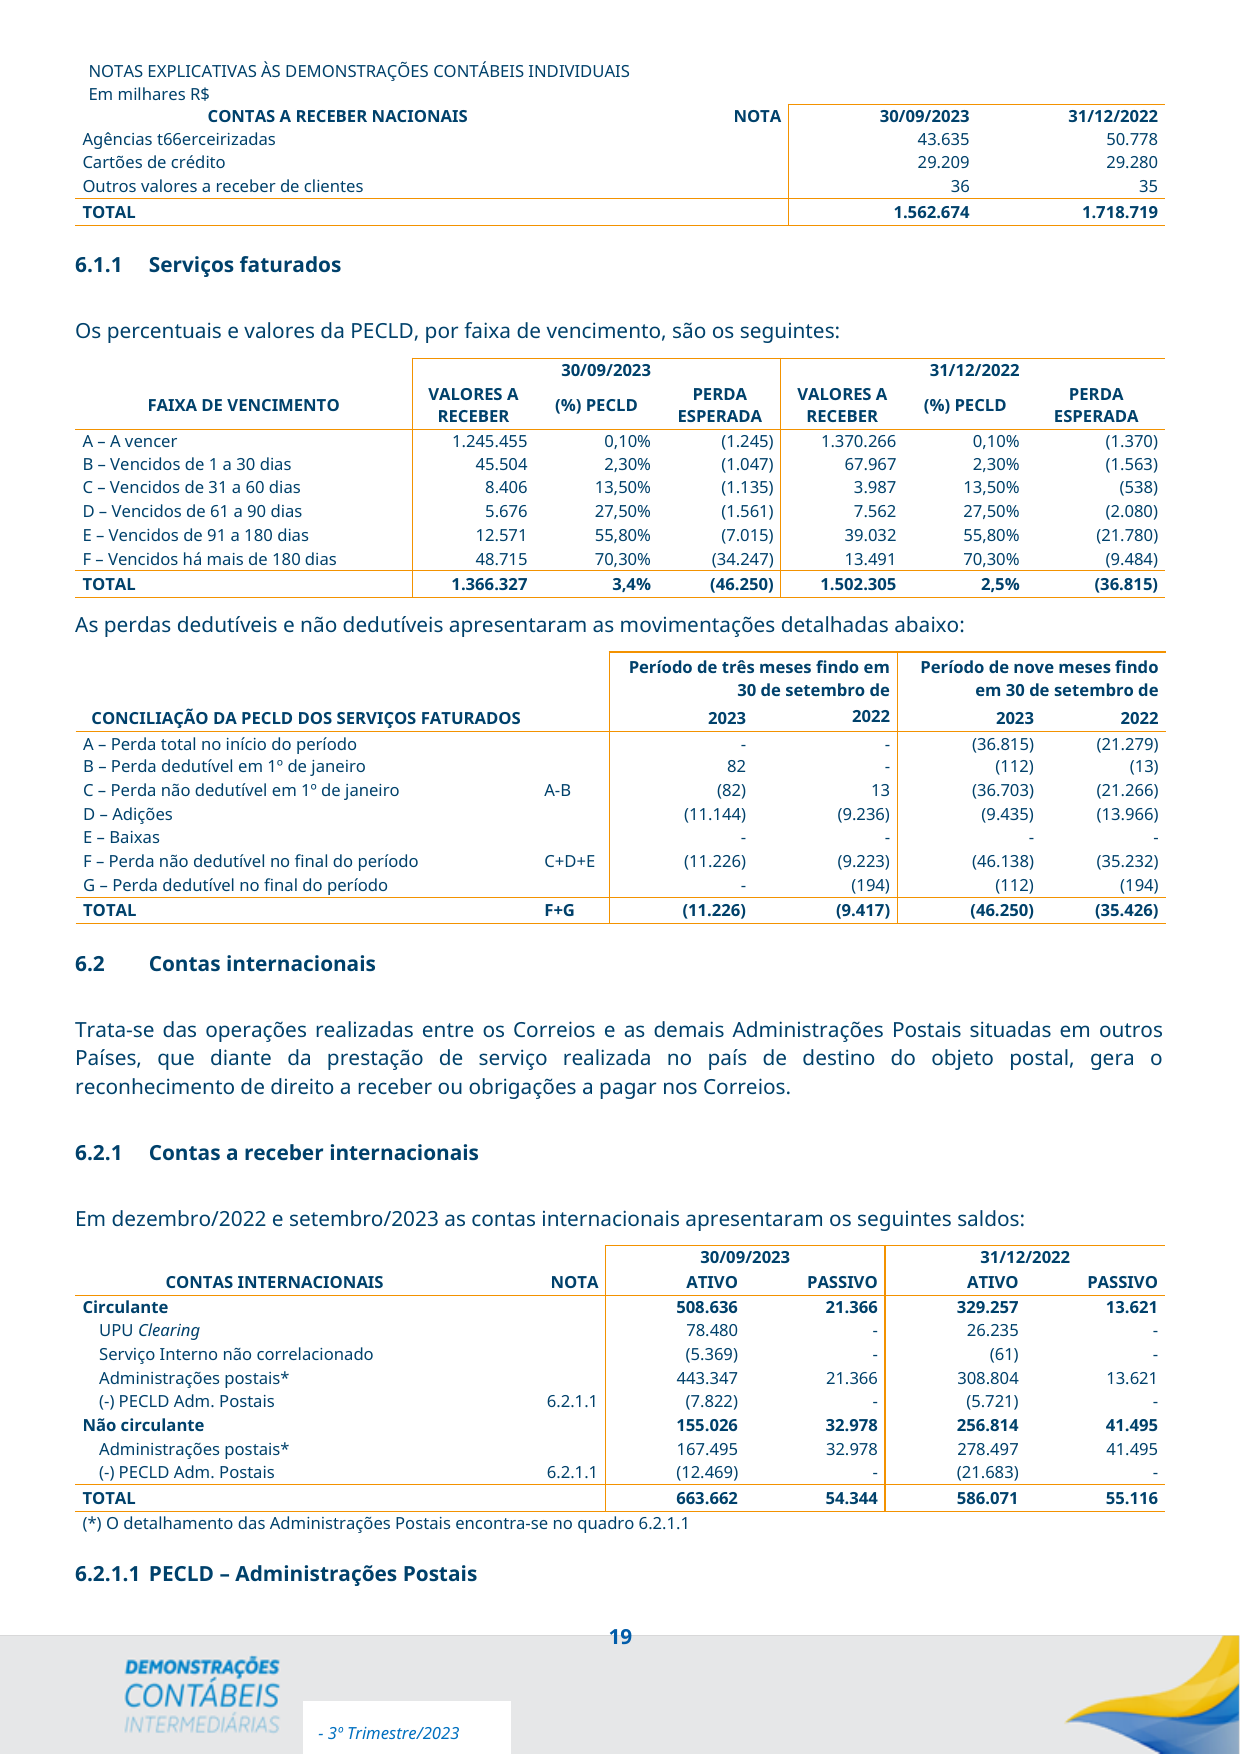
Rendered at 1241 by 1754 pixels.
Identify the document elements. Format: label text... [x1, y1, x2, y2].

table_cell - [753, 826, 897, 849]
table_cell (7.015) [658, 523, 780, 547]
table_cell 663.662 [606, 1485, 745, 1511]
table_header 30/09/2023 [606, 1246, 884, 1268]
table_cell 508.636 [606, 1296, 745, 1319]
table_cell (34.247) [658, 547, 780, 570]
table_cell (21.683) [886, 1461, 1026, 1484]
table_cell 39.032 [781, 523, 903, 547]
table_cell 12.571 [413, 523, 535, 547]
table_cell 82 [610, 755, 753, 778]
table_cell D – Adições [76, 802, 537, 826]
table_header Período de três meses findo em 30 de setembro de [610, 653, 897, 704]
table_cell B – Vencidos de 1 a 30 dias [75, 452, 412, 476]
table_cell (5.369) [606, 1342, 745, 1366]
table_cell 41.495 [1026, 1437, 1165, 1461]
table_cell TOTAL [76, 898, 537, 923]
table_cell (13.966) [1041, 802, 1166, 826]
text Os percentuais e valores da PECLD, por faixa de vencimento, são os seguintes: [75, 317, 1165, 345]
table_cell (11.226) [610, 849, 753, 873]
table_header 31/12/2022 [904, 359, 1027, 381]
table_cell UPU Clearing [75, 1319, 474, 1342]
table_cell (12.469) [606, 1461, 745, 1484]
table_cell 1.562.674 [789, 199, 977, 224]
table_cell VALORES A RECEBER [781, 381, 903, 428]
table_cell [600, 174, 788, 198]
table_header 30/09/2023 [535, 359, 658, 381]
table_cell Agências t66erceirizadas [75, 127, 600, 151]
table_header [75, 358, 412, 381]
table_cell (11.144) [610, 802, 753, 826]
table_cell (46.138) [898, 849, 1041, 873]
table_cell (1.563) [1027, 452, 1165, 476]
table_cell G – Perda dedutível no final do período [76, 873, 537, 897]
table_cell (-) PECLD Adm. Postais [75, 1390, 474, 1413]
table_cell - [898, 826, 1041, 849]
table_cell TOTAL [75, 571, 412, 597]
table_cell - [1026, 1461, 1165, 1484]
table_cell 3.987 [781, 476, 903, 499]
table_cell 155.026 [606, 1413, 745, 1437]
table_cell 7.562 [781, 499, 903, 523]
table_cell 13,50% [904, 476, 1027, 499]
table_cell 29.209 [789, 151, 977, 174]
table_cell (-) PECLD Adm. Postais [75, 1461, 474, 1484]
table_cell - [745, 1342, 884, 1366]
table_cell 167.495 [606, 1437, 745, 1461]
table_cell 2022 2022 [753, 705, 897, 731]
table_cell (1.135) [658, 476, 780, 499]
table_cell (112) [898, 755, 1041, 778]
table_cell 0,10% [535, 430, 658, 452]
table_cell 21.366 [745, 1296, 884, 1319]
table_cell 308.804 [886, 1366, 1026, 1389]
table_cell [537, 705, 609, 731]
table_cell Administrações postais* [75, 1366, 474, 1389]
table_cell 67.967 [781, 452, 903, 476]
table_cell 1.718.719 [977, 199, 1165, 224]
table_cell - [610, 826, 753, 849]
table_cell Serviço Interno não correlacionado [75, 1342, 474, 1366]
table_cell (5.721) [886, 1390, 1026, 1413]
table_cell F – Perda não dedutível no final do período [76, 849, 537, 873]
table_cell (9.417) [753, 898, 897, 923]
table_cell 50.778 [977, 127, 1165, 151]
table_cell Circulante [75, 1296, 474, 1319]
table_cell [474, 1485, 605, 1511]
table_header [474, 1245, 605, 1268]
table_cell [537, 755, 609, 778]
table_cell - [753, 732, 897, 755]
table_cell 2022 [1041, 705, 1166, 731]
table_cell - [610, 732, 753, 755]
table_cell 13.621 [1026, 1296, 1165, 1319]
table_cell (21.780) [1027, 523, 1165, 547]
table_cell [537, 826, 609, 849]
table_cell (46.250) [898, 898, 1041, 923]
table_cell (7.822) [606, 1390, 745, 1413]
table_cell 21.366 [745, 1366, 884, 1389]
table_cell 278.497 [886, 1437, 1026, 1461]
table_cell [474, 1296, 605, 1319]
table_header [1027, 359, 1165, 381]
table_cell [600, 151, 788, 174]
table_cell A-B [537, 778, 609, 802]
table_cell PERDA ESPERADA [1027, 381, 1165, 428]
table_cell C – Perda não dedutível em 1º de janeiro [76, 778, 537, 802]
table_cell 443.347 [606, 1366, 745, 1389]
table_cell 13.491 [781, 547, 903, 570]
text 6.1.1 Serviços faturados [75, 251, 1165, 279]
table_cell 3,4% [535, 571, 658, 597]
table_header 31/12/2022 [977, 111, 1165, 127]
table_cell - [1041, 826, 1166, 849]
table_cell (36.815) [1027, 571, 1165, 597]
table_cell 2023 [610, 705, 753, 731]
table_cell 586.071 [886, 1485, 1026, 1511]
table_cell D – Vencidos de 61 a 90 dias [75, 499, 412, 523]
table_cell 256.814 [886, 1413, 1026, 1437]
table_cell E – Baixas [76, 826, 537, 849]
table_header Período de nove meses findo em 30 de setembro de [898, 653, 1166, 704]
table_cell 2,5% [904, 571, 1027, 597]
table_cell (21.279) [1041, 732, 1166, 755]
table_cell [474, 1319, 605, 1342]
table_cell CONTAS INTERNACIONAIS [75, 1269, 474, 1295]
table_cell 2,30% [904, 452, 1027, 476]
table_cell (35.426) [1041, 898, 1166, 923]
table_cell B – Perda dedutível em 1º de janeiro [76, 755, 537, 778]
table_cell (194) [753, 873, 897, 897]
table_cell 43.635 [789, 127, 977, 151]
table_cell - [1026, 1390, 1165, 1413]
table_header [781, 359, 903, 381]
table_cell PASSIVO [745, 1269, 884, 1295]
table_cell Cartões de crédito [75, 151, 600, 174]
table_cell VALORES A RECEBER [413, 381, 535, 428]
table_cell 26.235 [886, 1319, 1026, 1342]
table_cell (%) PECLD [904, 381, 1027, 428]
table_cell - [1026, 1319, 1165, 1342]
table_cell 6.2.1.1 [474, 1390, 605, 1413]
table_cell 55,80% [535, 523, 658, 547]
table_cell ATIVO [886, 1269, 1026, 1295]
table_cell E – Vencidos de 91 a 180 dias [75, 523, 412, 547]
table_cell (1.561) [658, 499, 780, 523]
table_cell FAIXA DE VENCIMENTO [75, 381, 412, 428]
table_cell 55.116 [1026, 1485, 1165, 1511]
table_cell 329.257 [886, 1296, 1026, 1319]
text 6.2 Contas internacionais [75, 949, 1165, 978]
table_cell (21.266) [1041, 778, 1166, 802]
table_cell (1.047) [658, 452, 780, 476]
table_cell (2.080) [1027, 499, 1165, 523]
table_cell PASSIVO [1026, 1269, 1165, 1295]
table_cell 2,30% [535, 452, 658, 476]
table_cell 54.344 [745, 1485, 884, 1511]
table_cell 70,30% [535, 547, 658, 570]
table_cell [474, 1342, 605, 1366]
table_cell - [1026, 1342, 1165, 1366]
table_cell PERDA ESPERADA [658, 381, 780, 428]
table_cell 27,50% [535, 499, 658, 523]
table_cell TOTAL [75, 199, 600, 224]
table_cell 35 [977, 174, 1165, 198]
table_cell - [745, 1390, 884, 1413]
table_cell (1.370) [1027, 430, 1165, 452]
table_cell 32.978 [745, 1437, 884, 1461]
table_cell (538) [1027, 476, 1165, 499]
table_cell 1.245.455 [413, 430, 535, 452]
table_cell 78.480 [606, 1319, 745, 1342]
table_cell [474, 1437, 605, 1461]
table_cell 36 [789, 174, 977, 198]
table_cell C+D+E [537, 849, 609, 873]
table_header [75, 1245, 474, 1268]
table_cell - [753, 755, 897, 778]
table_cell 2023 [898, 705, 1041, 731]
text 6.2.1.1 PECLD – Administrações Postais [75, 1559, 1165, 1588]
table_cell Não circulante [75, 1413, 474, 1437]
table_cell Outros valores a receber de clientes [75, 174, 600, 198]
table_cell 41.495 [1026, 1413, 1165, 1437]
table_cell [537, 732, 609, 755]
table_cell (9.223) [753, 849, 897, 873]
table_cell 1.502.305 [781, 571, 903, 597]
table_cell 8.406 [413, 476, 535, 499]
table_cell (9.236) [753, 802, 897, 826]
table_header [537, 651, 609, 704]
table_cell NOTA [474, 1269, 605, 1295]
table_cell A – Perda total no início do período [76, 732, 537, 755]
table_header NOTA [600, 111, 788, 127]
table_cell CONCILIAÇÃO DA PECLD DOS SERVIÇOS FATURADOS [76, 705, 537, 731]
table_cell (13) [1041, 755, 1166, 778]
table_cell (46.250) [658, 571, 780, 597]
table_cell (11.226) [610, 898, 753, 923]
table_cell (36.815) [898, 732, 1041, 755]
table_cell 13.621 [1026, 1366, 1165, 1389]
table_cell [537, 802, 609, 826]
table_cell 5.676 [413, 499, 535, 523]
table_cell (82) [610, 778, 753, 802]
table_cell (*) O detalhamento das Administrações Postais encontra-se no quadro 6.2.1.1 [75, 1512, 1165, 1534]
table_cell 0,10% [904, 430, 1027, 452]
table_header [76, 651, 537, 704]
table_cell 27,50% [904, 499, 1027, 523]
text Em dezembro/2022 e setembro/2023 as contas internacionais apresentaram os seguintes saldos: [75, 1204, 1165, 1232]
table_header [658, 359, 780, 381]
table_cell 45.504 [413, 452, 535, 476]
table_cell 13 [753, 778, 897, 802]
table_cell F+G [537, 898, 609, 923]
table_cell - [745, 1319, 884, 1342]
table_cell (112) [898, 873, 1041, 897]
text As perdas dedutíveis e não dedutíveis apresentaram as movimentações detalhadas abaixo: [75, 610, 1165, 639]
table_cell 48.715 [413, 547, 535, 570]
table_cell 1.366.327 [413, 571, 535, 597]
table_cell [600, 199, 788, 224]
table_cell (194) [1041, 873, 1166, 897]
table_cell (9.484) [1027, 547, 1165, 570]
table_cell TOTAL [75, 1485, 474, 1511]
table_header [413, 359, 535, 381]
table_cell A – A vencer [75, 430, 412, 452]
table_cell (35.232) [1041, 849, 1166, 873]
table_cell - [610, 873, 753, 897]
table_cell [474, 1413, 605, 1437]
table_cell 32.978 [745, 1413, 884, 1437]
table_cell [600, 127, 788, 151]
table_cell [537, 873, 609, 897]
table_cell 55,80% [904, 523, 1027, 547]
text Trata-se das operações realizadas entre os Correios e as demais Administrações Postais situadas em outros Países, que diante da prestação de serviço realizada no país de destino do objeto postal, gera o reconhecimento de direito a receber ou obrigações a pagar nos Correios. [75, 1015, 1165, 1100]
table_cell F – Vencidos há mais de 180 dias [75, 547, 412, 570]
table_cell Administrações postais* [75, 1437, 474, 1461]
table_cell (9.435) [898, 802, 1041, 826]
table_header 31/12/2022 [886, 1246, 1165, 1268]
table_cell 13,50% [535, 476, 658, 499]
table_cell (%) PECLD [535, 381, 658, 428]
table_cell 70,30% [904, 547, 1027, 570]
table_cell (1.245) [658, 430, 780, 452]
table_cell C – Vencidos de 31 a 60 dias [75, 476, 412, 499]
table_cell (61) [886, 1342, 1026, 1366]
table_cell [474, 1366, 605, 1389]
table_cell ATIVO [606, 1269, 745, 1295]
table_header 30/09/2023 [789, 111, 977, 127]
table_cell 29.280 [977, 151, 1165, 174]
table_cell 1.370.266 [781, 430, 903, 452]
text 6.2.1 Contas a receber internacionais [75, 1138, 1165, 1166]
table_cell 6.2.1.1 [474, 1461, 605, 1484]
table_cell (36.703) [898, 778, 1041, 802]
table_header CONTAS A RECEBER NACIONAIS [75, 111, 600, 127]
table_cell - [745, 1461, 884, 1484]
